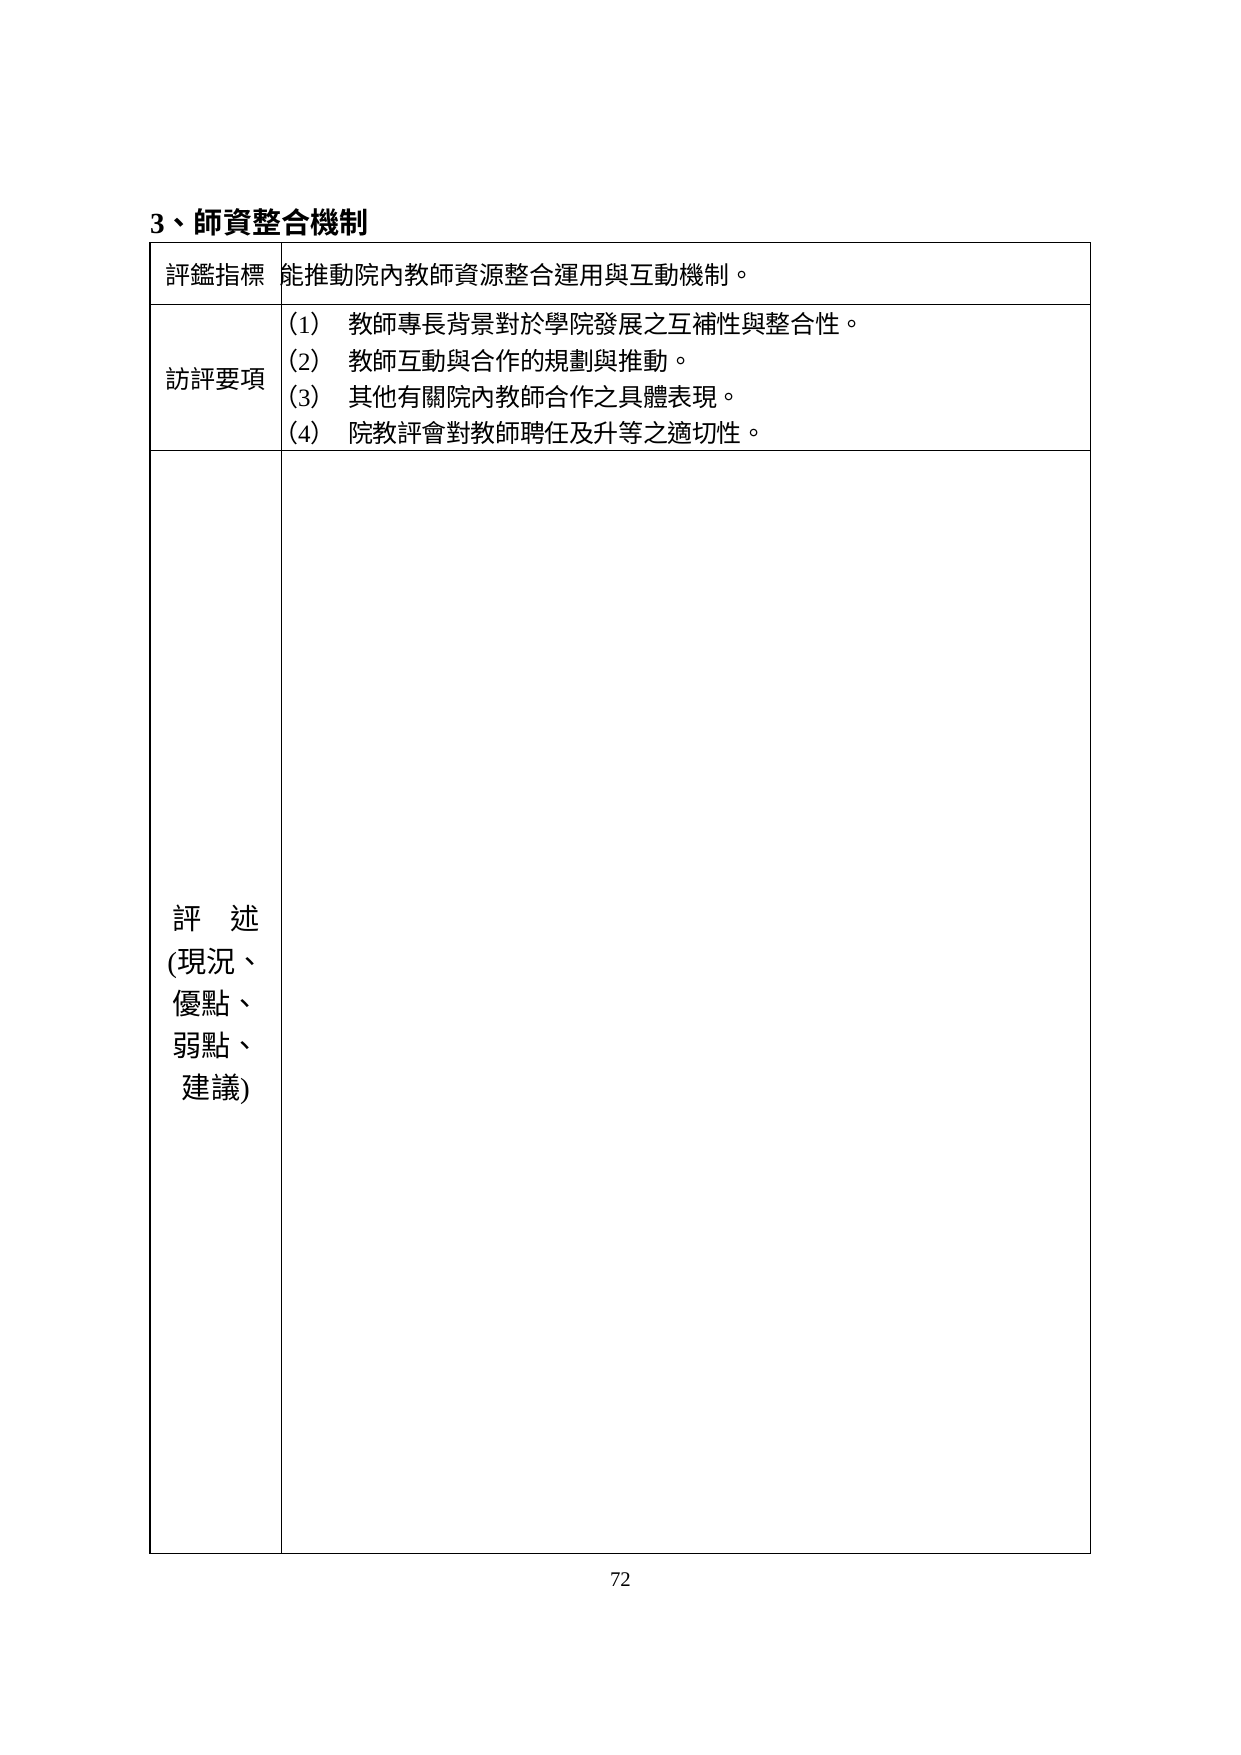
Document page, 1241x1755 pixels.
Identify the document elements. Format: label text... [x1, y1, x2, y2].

table_cell 教師專長背景對於學院發展之互補性與整合性。 教師互動與合作的規劃與推動。 其他有關院內教師合作之具體表現。 院教評會對教師聘任及升等之適切性。 [282, 305, 1090, 450]
text 3、師資整合機制 [150, 200, 1088, 242]
table_cell 訪評要項 [151, 305, 281, 450]
table_header 評鑑指標 [151, 243, 281, 304]
table_cell [282, 451, 1090, 1552]
table_header 能推動院內教師資源整合運用與互動機制。 [282, 243, 1090, 304]
table_cell 評 述(現況、優點、弱點、建議) [151, 451, 281, 1552]
